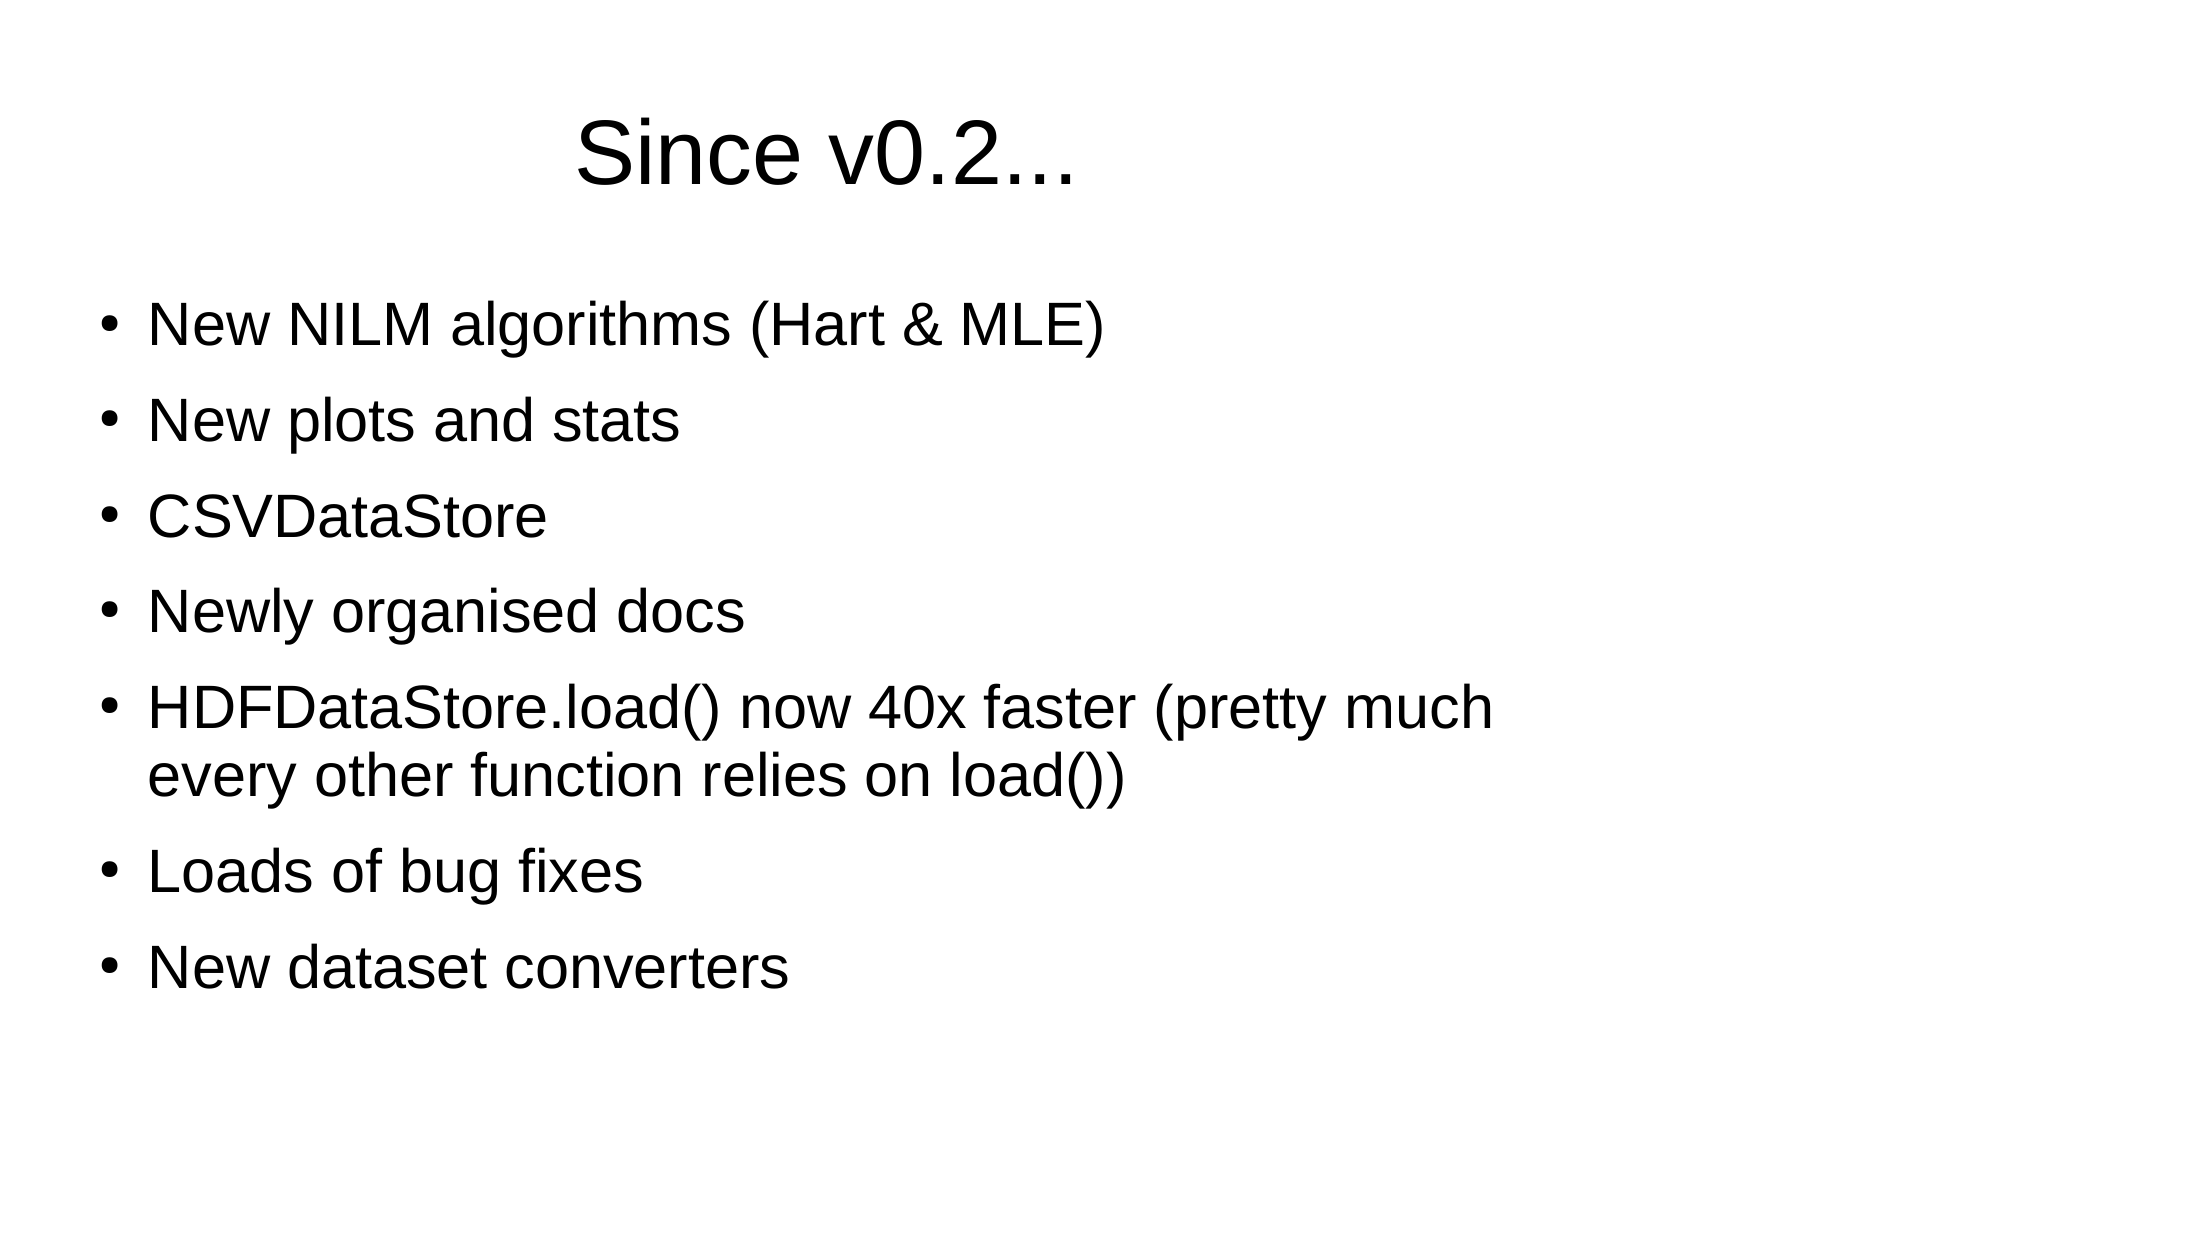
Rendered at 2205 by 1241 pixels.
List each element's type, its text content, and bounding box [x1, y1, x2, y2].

list New NILM algorithms (Hart & MLE) New plots and stats CSVDataStore Newly organised docs HDFDataStore.load() now 40x faster (pretty much every other function relies on load()) Loads of bug fixes New dataset converters [82, 290, 1571, 1010]
title Since v0.2... [82, 49, 1571, 257]
